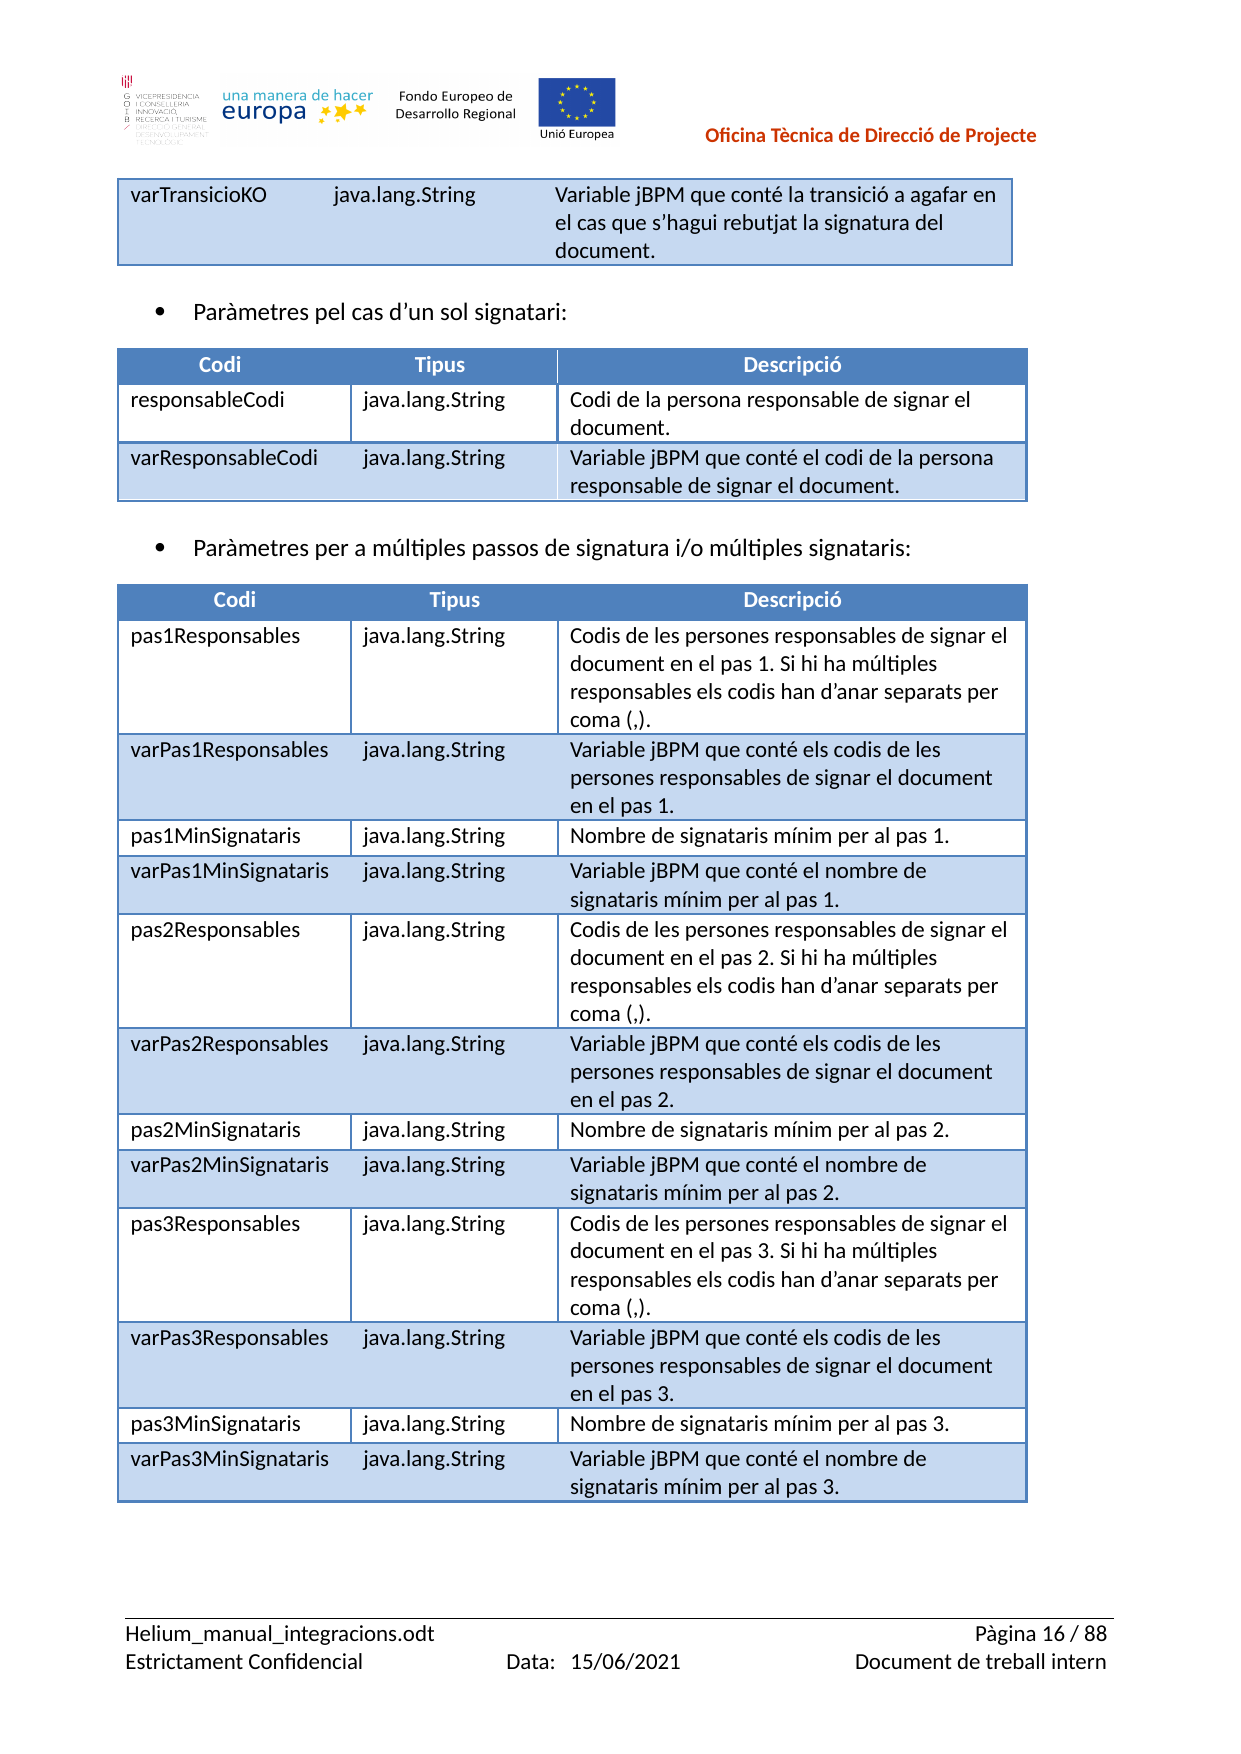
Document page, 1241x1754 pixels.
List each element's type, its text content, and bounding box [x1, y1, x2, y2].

table_cell java.lang.String [351, 1323, 558, 1407]
list Paràmetres per a múltiples passos de signatura i/o múltiples signataris: [156, 532, 1122, 563]
table_cell varPas1MinSignataris [119, 857, 351, 913]
table_header Codi [119, 350, 321, 383]
table_cell java.lang.String [351, 1151, 558, 1207]
table_header Descripció [558, 350, 1025, 383]
table_cell Nombre de signataris mínim per al pas 1. [559, 821, 1025, 854]
table_cell Variable jBPM que conté els codis de les persones responsables de signar el document en el pas 3. [558, 1323, 1025, 1407]
table_cell varResponsableCodi [119, 444, 351, 499]
table_cell Codis de les persones responsables de signar el document en el pas 2. Si hi ha múltiples responsables els codis han d’anar separats per coma (,). [559, 915, 1025, 1027]
table_cell Codis de les persones responsables de signar el document en el pas 3. Si hi ha múltiples responsables els codis han d’anar separats per coma (,). [559, 1209, 1025, 1321]
table_cell java.lang.String [321, 180, 543, 264]
table_header Tipus [351, 586, 558, 619]
table_header Codi [119, 586, 351, 619]
table_cell java.lang.String [352, 915, 557, 1027]
table_cell java.lang.String [352, 621, 557, 733]
table_header Tipus [321, 350, 557, 383]
table_cell java.lang.String [352, 1115, 557, 1148]
table_cell java.lang.String [351, 1029, 558, 1113]
table_cell java.lang.String [351, 444, 557, 499]
table_cell varPas3MinSignataris [119, 1444, 351, 1500]
table_cell java.lang.String [351, 1444, 558, 1500]
table_cell Variable jBPM que conté el nombre de signataris mínim per al pas 2. [558, 1151, 1025, 1207]
table_cell Variable jBPM que conté els codis de les persones responsables de signar el document en el pas 2. [558, 1029, 1025, 1113]
table_cell java.lang.String [352, 1409, 557, 1442]
list Paràmetres pel cas d’un sol signatari: [156, 296, 1122, 327]
picture [118, 73, 213, 147]
table_cell pas1MinSignataris [119, 821, 350, 854]
table_cell Nombre de signataris mínim per al pas 3. [559, 1409, 1025, 1442]
table_cell Codis de les persones responsables de signar el document en el pas 1. Si hi ha múltiples responsables els codis han d’anar separats per coma (,). [559, 621, 1025, 733]
table_header Descripció [558, 586, 1025, 619]
table_cell java.lang.String [352, 1209, 557, 1321]
table_cell Variable jBPM que conté el nombre de signataris mínim per al pas 3. [558, 1444, 1025, 1500]
table_cell Variable jBPM que conté els codis de les persones responsables de signar el document en el pas 1. [558, 735, 1025, 819]
table_cell java.lang.String [351, 735, 558, 819]
table_cell java.lang.String [352, 385, 556, 441]
table_cell java.lang.String [351, 857, 558, 913]
table_cell varTransicioKO [119, 180, 321, 264]
table_cell pas2Responsables [119, 915, 350, 1027]
table_cell Codi de la persona responsable de signar el document. [559, 385, 1025, 441]
table_cell Variable jBPM que conté la transició a agafar en el cas que s’hagui rebutjat la signatura del document. [543, 180, 1011, 264]
table_cell responsableCodi [119, 385, 350, 441]
table_cell Nombre de signataris mínim per al pas 2. [559, 1115, 1025, 1148]
table_cell Variable jBPM que conté el nombre de signataris mínim per al pas 1. [558, 857, 1025, 913]
table_cell varPas2Responsables [119, 1029, 351, 1113]
picture [219, 73, 621, 147]
table_cell pas3Responsables [119, 1209, 350, 1321]
table_cell varPas3Responsables [119, 1323, 351, 1407]
table_cell pas3MinSignataris [119, 1409, 350, 1442]
table_cell java.lang.String [352, 821, 557, 854]
table_cell pas2MinSignataris [119, 1115, 350, 1148]
table_cell pas1Responsables [119, 621, 350, 733]
table_cell Variable jBPM que conté el codi de la persona responsable de signar el document. [558, 444, 1025, 499]
table_cell varPas2MinSignataris [119, 1151, 351, 1207]
table_cell varPas1Responsables [119, 735, 351, 819]
